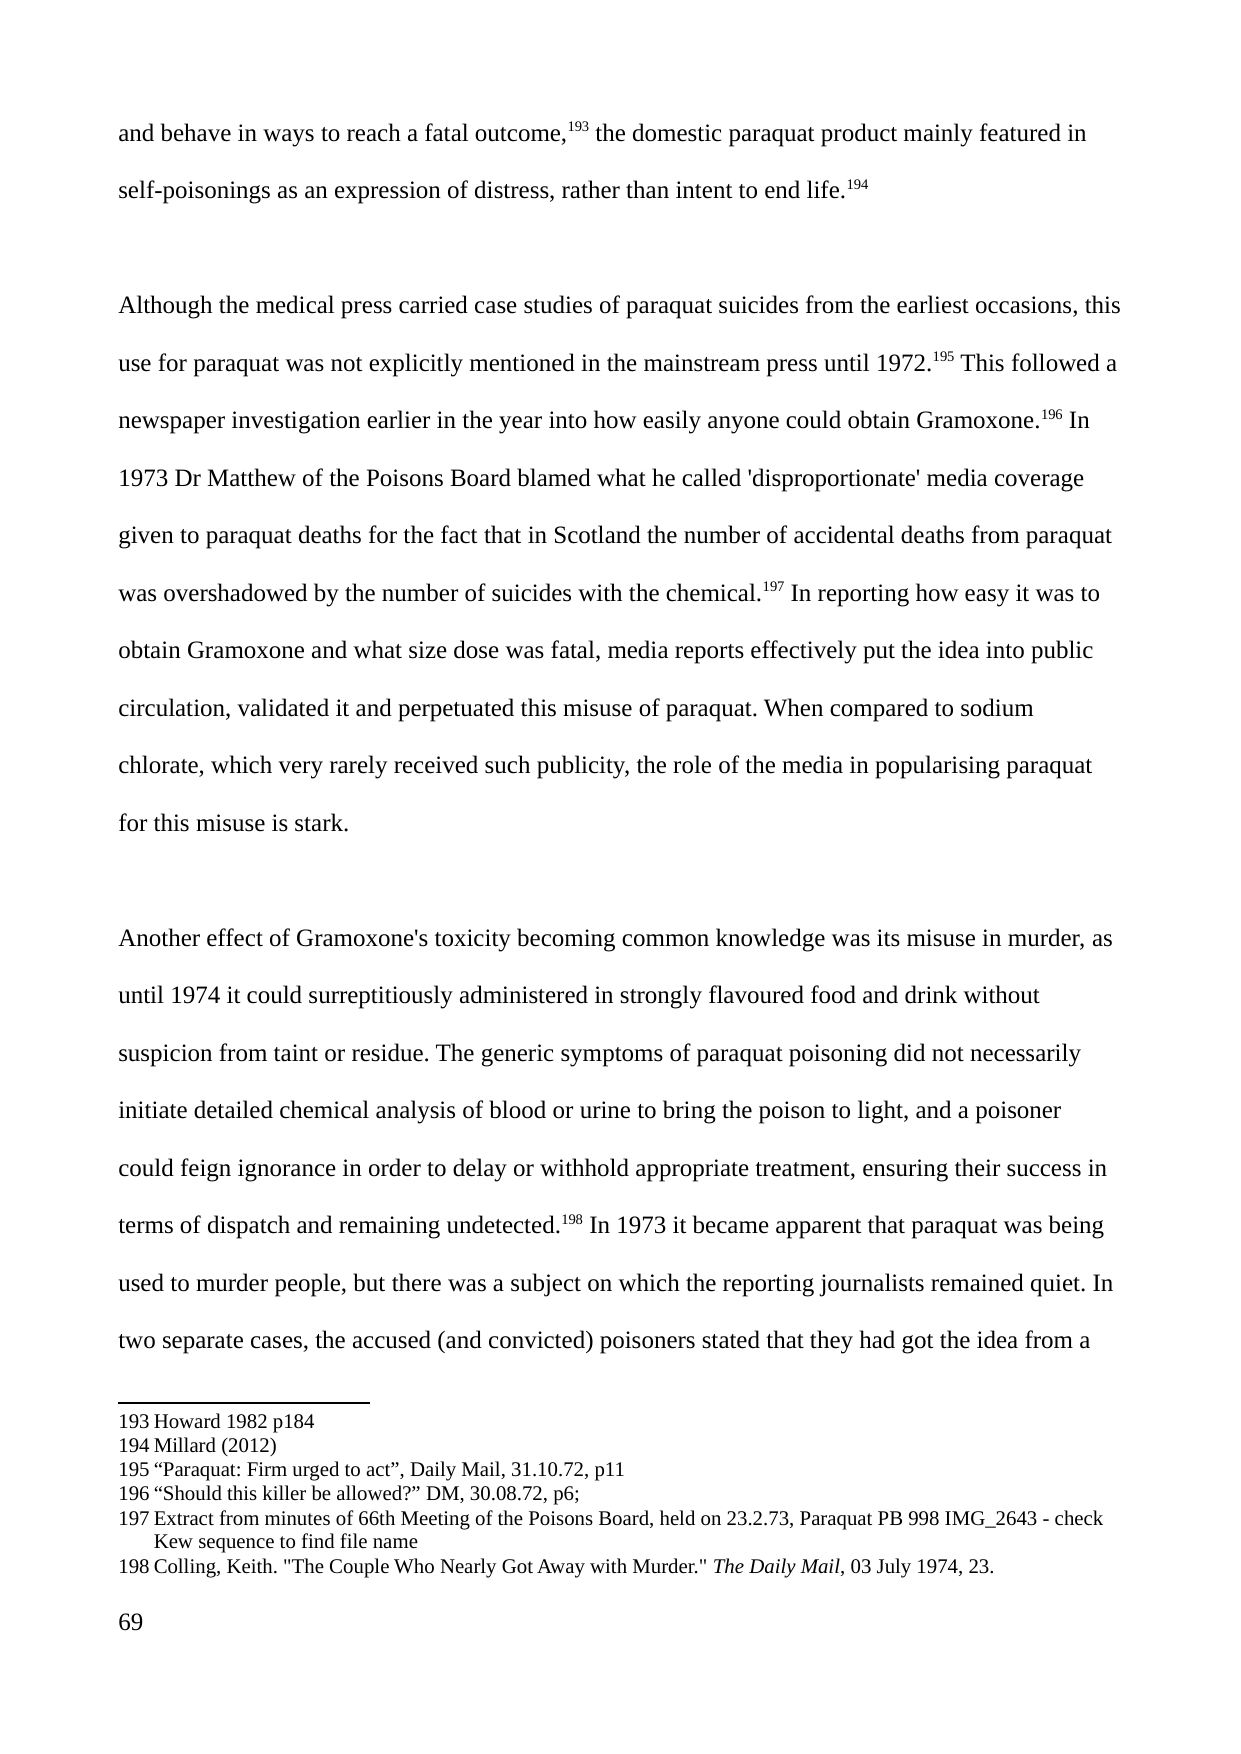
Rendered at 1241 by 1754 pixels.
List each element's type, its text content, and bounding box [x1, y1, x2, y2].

text Colling, Keith. "The Couple Who Nearly Got Away with Murder." The Daily Mail, 03 July 1974, 23. [118, 1553, 1122, 1578]
text “Paraquat: Firm urged to act”, Daily Mail, 31.10.72, p11 [118, 1457, 1122, 1481]
text Another effect of Gramoxone's toxicity becoming common knowledge was its misuse in murder, as until 1974 it could surreptitiously administered in strongly flavoured food and drink without suspicion from taint or residue. The generic symptoms of paraquat poisoning did not necessarily initiate detailed chemical analysis of blood or urine to bring the poison to light, and a poisoner could feign ignorance in order to delay or withhold appropriate treatment, ensuring their success in terms of dispatch and remaining undetected. In 1973 it became apparent that paraquat was being used to murder people, but there was a subject on which the reporting journalists remained quiet. In two separate cases, the accused (and convicted) poisoners stated that they had got the idea from a [118, 923, 1122, 1354]
text Extract from minutes of 66th Meeting of the Poisons Board, held on 23.2.73, Paraquat PB 998 IMG_2643 - check Kew sequence to find file name [118, 1505, 1122, 1553]
text “Should this killer be allowed?” DM, 30.08.72, p6; [118, 1481, 1122, 1505]
text and behave in ways to reach a fatal outcome, the domestic paraquat product mainly featured in self-poisonings as an expression of distress, rather than intent to end life. [118, 118, 1122, 204]
text Although the medical press carried case studies of paraquat suicides from the earliest occasions, this use for paraquat was not explicitly mentioned in the mainstream press until 1972. This followed a newspaper investigation earlier in the year into how easily anyone could obtain Gramoxone. In 1973 Dr Matthew of the Poisons Board blamed what he called 'disproportionate' media coverage given to paraquat deaths for the fact that in Scotland the number of accidental deaths from paraquat was overshadowed by the number of suicides with the chemical. In reporting how easy it was to obtain Gramoxone and what size dose was fatal, media reports effectively put the idea into public circulation, validated it and perpetuated this misuse of paraquat. When compared to sodium chlorate, which very rarely received such publicity, the role of the media in popularising paraquat for this misuse is stark. [118, 291, 1122, 837]
text Howard 1982 p184 [118, 1409, 1122, 1433]
text Millard (2012) [118, 1433, 1122, 1457]
